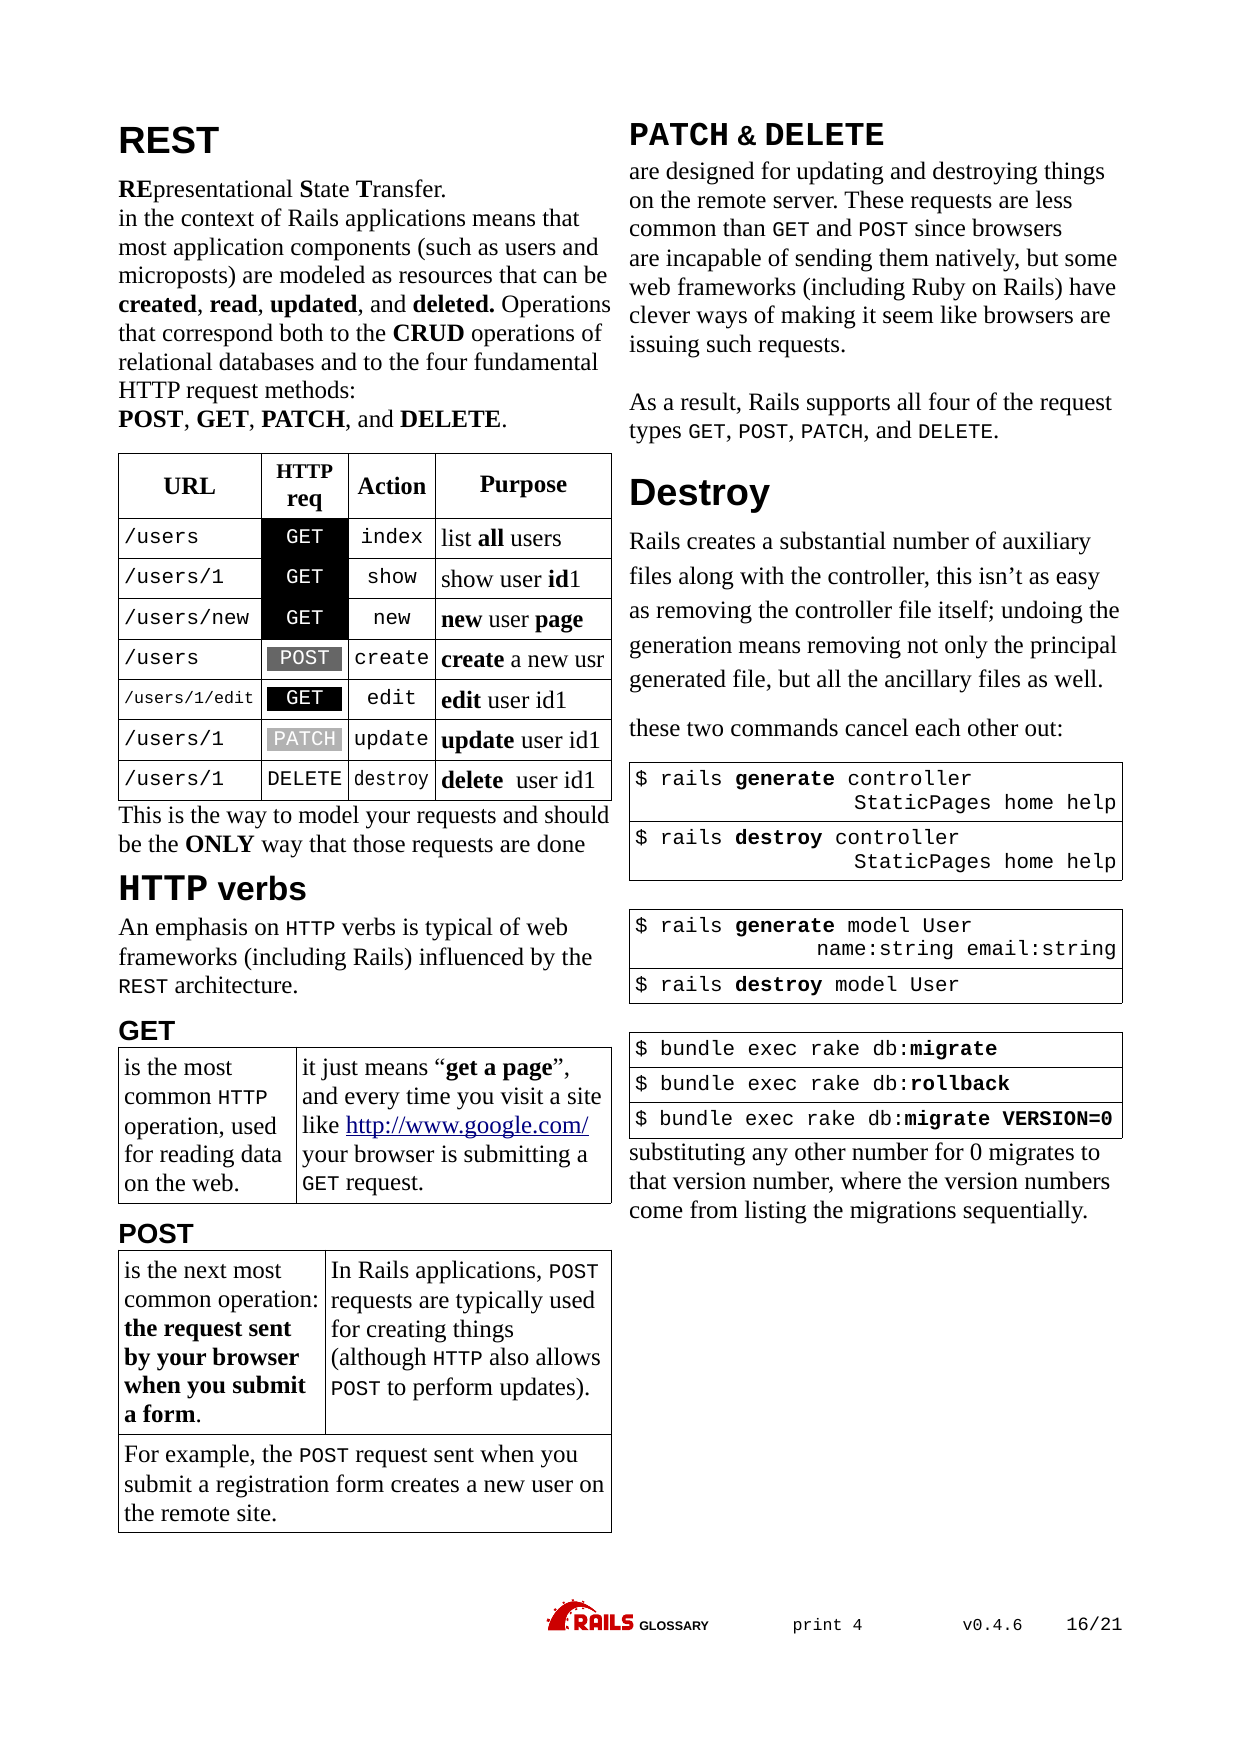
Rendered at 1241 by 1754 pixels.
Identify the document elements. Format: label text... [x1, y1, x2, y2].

subtitle HTTP verbs [118, 869, 611, 912]
table_cell show user id1 [436, 559, 611, 598]
table_header HTTP req [262, 454, 348, 518]
table_cell delete user id1 [436, 761, 611, 800]
table_header is the next most common operation: the request sent by your browser when you submit a form. [119, 1251, 325, 1434]
text Rails creates a substantial number of auxiliary files along with the controller, this isn’t as easy as removing the controller file itself; undoing the generation means removing not only the principal generated file, but all the ancillary files as well. [629, 526, 1122, 693]
table_cell For example, the POST request sent when you submit a registration form creates a new user on the remote site. [119, 1435, 611, 1532]
table_cell PATCH [262, 720, 348, 759]
table_cell DELETE [262, 761, 348, 800]
table_cell GET [262, 599, 348, 639]
table_header URL [119, 454, 261, 518]
table_header Action [349, 454, 435, 518]
table_cell /users [119, 519, 261, 558]
table_header $ rails generate controller StaticPages home help [630, 763, 1122, 821]
table_cell /users/1 [119, 559, 261, 598]
table_cell create a new usr [436, 640, 611, 679]
table_cell GET [262, 680, 348, 719]
subtitle REST [118, 118, 611, 162]
table_cell $ rails destroy controller StaticPages home help [630, 822, 1122, 880]
table_cell create [349, 640, 435, 679]
table_cell GET [262, 519, 348, 558]
table_cell /users/1 [119, 761, 261, 800]
table_cell new [349, 599, 435, 639]
text are designed for updating and destroying things on the remote server. These requests are less common than GET and POST since browsers [629, 156, 1122, 243]
table_header $ rails generate model User name:string email:string [630, 910, 1122, 968]
table_cell edit [349, 680, 435, 719]
subtitle POST [118, 1218, 611, 1249]
table_cell list all users [436, 519, 611, 558]
table_header $ bundle exec rake db:migrate [630, 1033, 1122, 1067]
text in the context of Rails applications means that most application components (such as users and microposts) are modeled as resources that can be created, read, updated, and deleted. Operations that correspond both to the CRUD operations of relational databases and to the four fundamental HTTP request methods: [118, 203, 611, 404]
table_cell show [349, 559, 435, 598]
text REpresentational State Transfer. [118, 174, 611, 203]
table_header it just means “get a page”, and every time you visit a site like http://www.google.com/ your browser is submitting a GET request. [297, 1048, 611, 1203]
text As a result, Rails supports all four of the request types GET, POST, PATCH, and DELETE. [629, 387, 1122, 445]
text POST, GET, PATCH, and DELETE. [118, 404, 611, 433]
text This is the way to model your requests and should be the ONLY way that those requests are done [118, 801, 611, 857]
subtitle GET [118, 1015, 611, 1047]
table_cell $ rails destroy model User [630, 969, 1122, 1003]
table_cell /users [119, 640, 261, 679]
table_header is the most common HTTP operation, used for reading data on the web. [119, 1048, 296, 1203]
table_header Purpose [436, 454, 611, 518]
table_header In Rails applications, POST requests are typically used for creating things (although HTTP also allows POST to perform updates). [326, 1251, 611, 1434]
table_cell /users/1/edit [119, 680, 261, 719]
table_cell /users/1 [119, 720, 261, 759]
table_cell /users/new [119, 599, 261, 639]
table_cell update user id1 [436, 720, 611, 759]
table_cell destroy [349, 761, 435, 800]
table_cell edit user id1 [436, 680, 611, 719]
table_cell GET [262, 559, 348, 598]
subtitle PATCH & DELETE [629, 118, 1122, 156]
table_cell $ bundle exec rake db:migrate VERSION=0 [630, 1103, 1122, 1137]
table_cell POST [262, 640, 348, 679]
table_cell update [349, 720, 435, 759]
table_cell new user page [436, 599, 611, 639]
text An emphasis on HTTP verbs is typical of web frameworks (including Rails) influenced by the REST architecture. [118, 912, 611, 1000]
table_cell $ bundle exec rake db:rollback [630, 1068, 1122, 1102]
text are incapable of sending them natively, but some web frameworks (including Ruby on Rails) have clever ways of making it seem like browsers are issuing such requests. [629, 243, 1122, 358]
subtitle Destroy [629, 470, 1122, 514]
text these two commands cancel each other out: [629, 713, 1122, 742]
text substituting any other number for 0 migrates to that version number, where the version numbers come from listing the migrations sequentially. [629, 1139, 1122, 1224]
table_cell index [349, 519, 435, 558]
